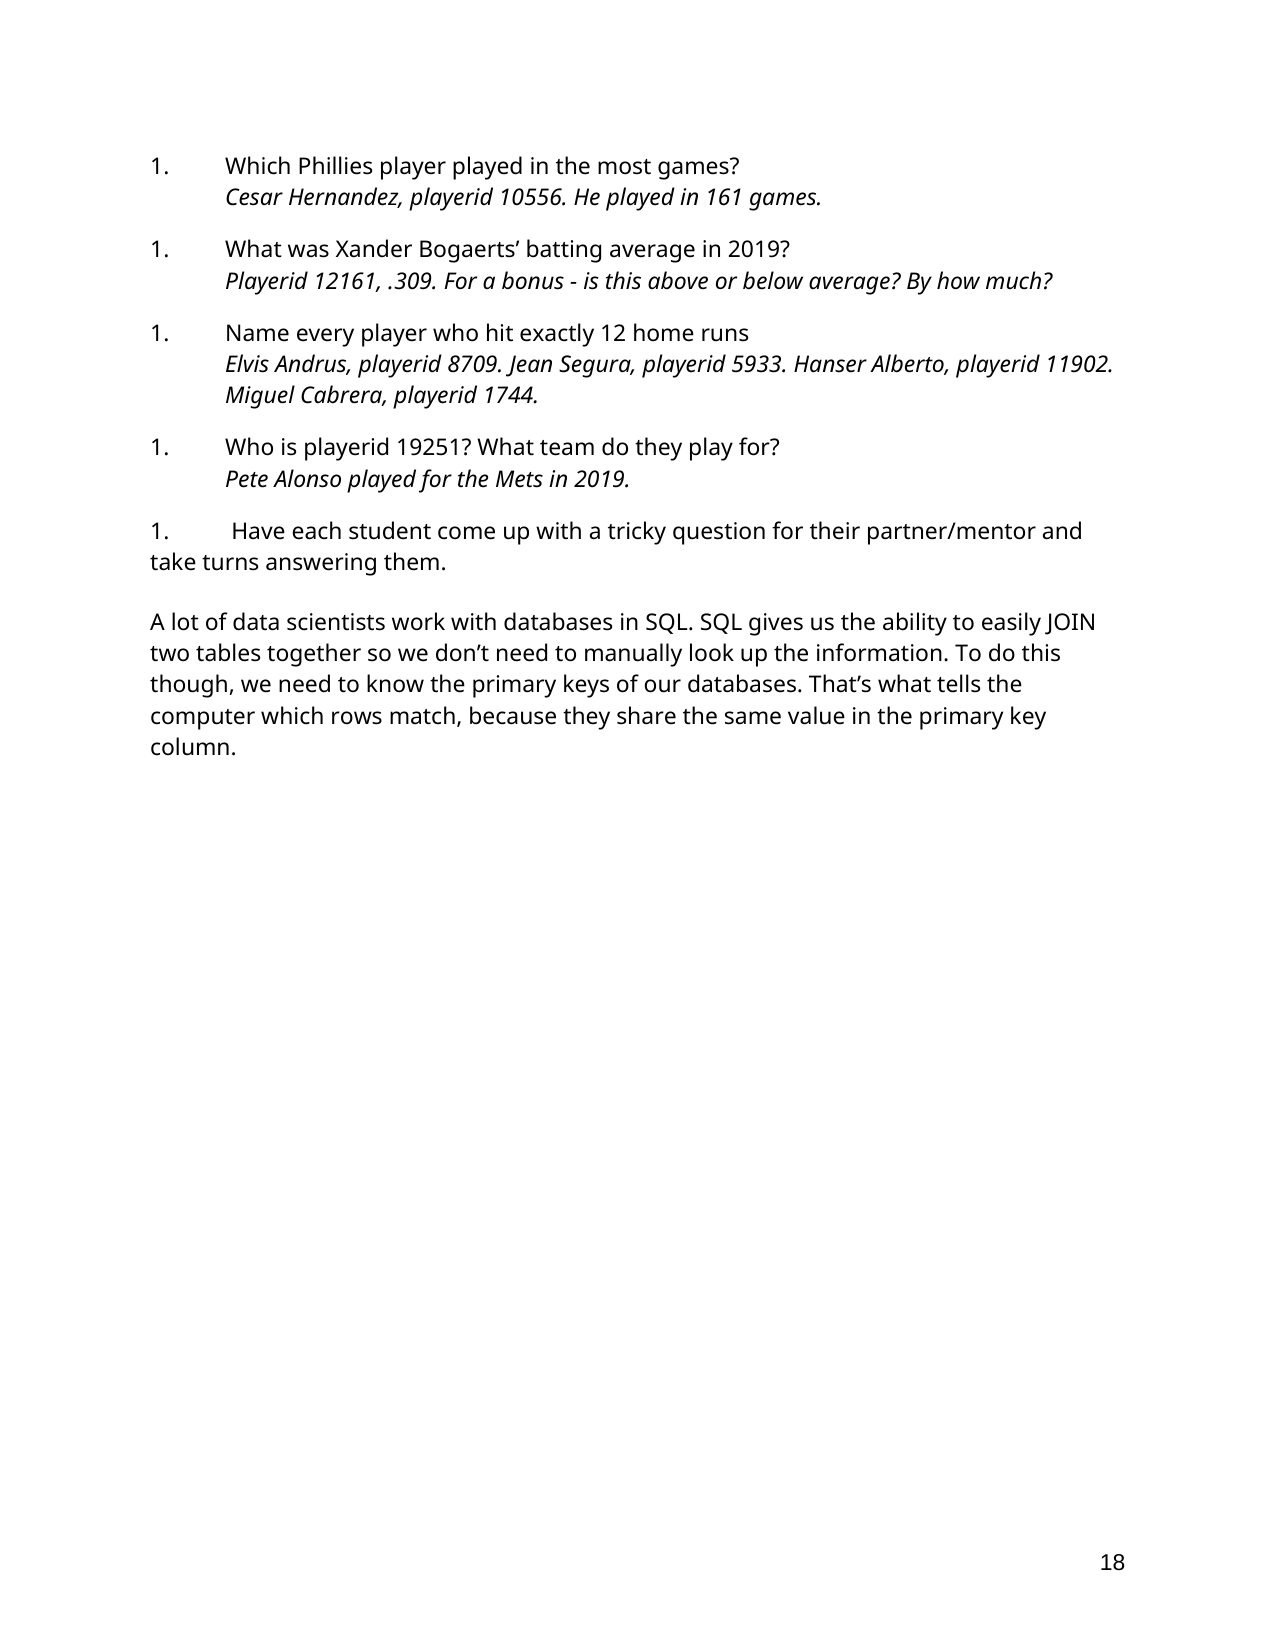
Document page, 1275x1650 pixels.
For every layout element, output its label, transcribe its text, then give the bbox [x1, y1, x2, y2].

text Elvis Andrus, playerid 8709. Jean Segura, playerid 5933. Hanser Alberto, playerid 11902. Miguel Cabrera, playerid 1744. [225, 348, 1125, 410]
list What was Xander Bogaerts’ batting average in 2019? [150, 233, 1125, 264]
list Which Phillies player played in the most games? [150, 150, 1125, 181]
list Name every player who hit exactly 12 home runs [150, 317, 1125, 348]
text Cesar Hernandez, playerid 10556. He played in 161 games. [150, 181, 1125, 212]
text Playerid 12161, .309. For a bonus - is this above or below average? By how much? [225, 264, 1125, 296]
text Pete Alonso played for the Mets in 2019. [225, 462, 1125, 494]
list Who is playerid 19251? What team do they play for? [150, 431, 1125, 462]
text A lot of data scientists work with databases in SQL. SQL gives us the ability to easily JOIN two tables together so we don’t need to manually look up the information. To do this though, we need to know the primary keys of our databases. That’s what tells the computer which rows match, because they share the same value in the primary key column. [150, 606, 1125, 762]
list Have each student come up with a tricky question for their partner/mentor and take turns answering them. [150, 514, 1125, 577]
